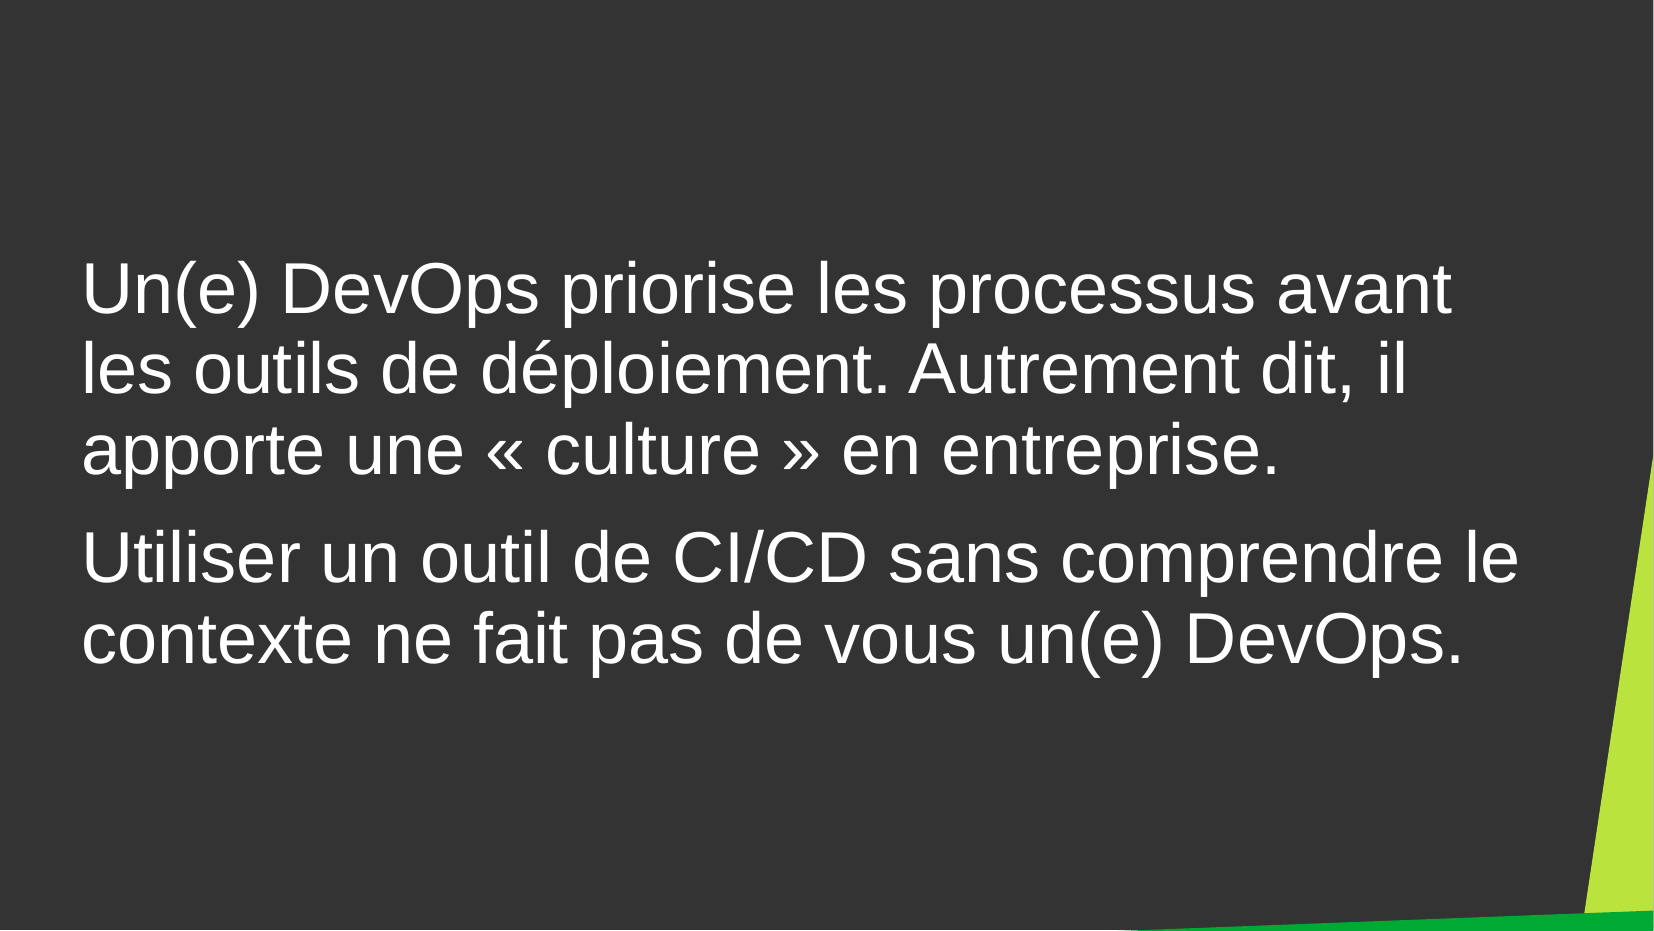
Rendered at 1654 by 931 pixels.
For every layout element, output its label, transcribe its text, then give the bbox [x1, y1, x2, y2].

text_box [1118, 450, 1654, 931]
list Un(e) DevOps priorise les processus avant les outils de déploiement. Autrement dit, il apporte une « culture » en entreprise. Utiliser un outil de CI/CD sans comprendre le contexte ne fait pas de vous un(e) DevOps. [80, 248, 1560, 686]
